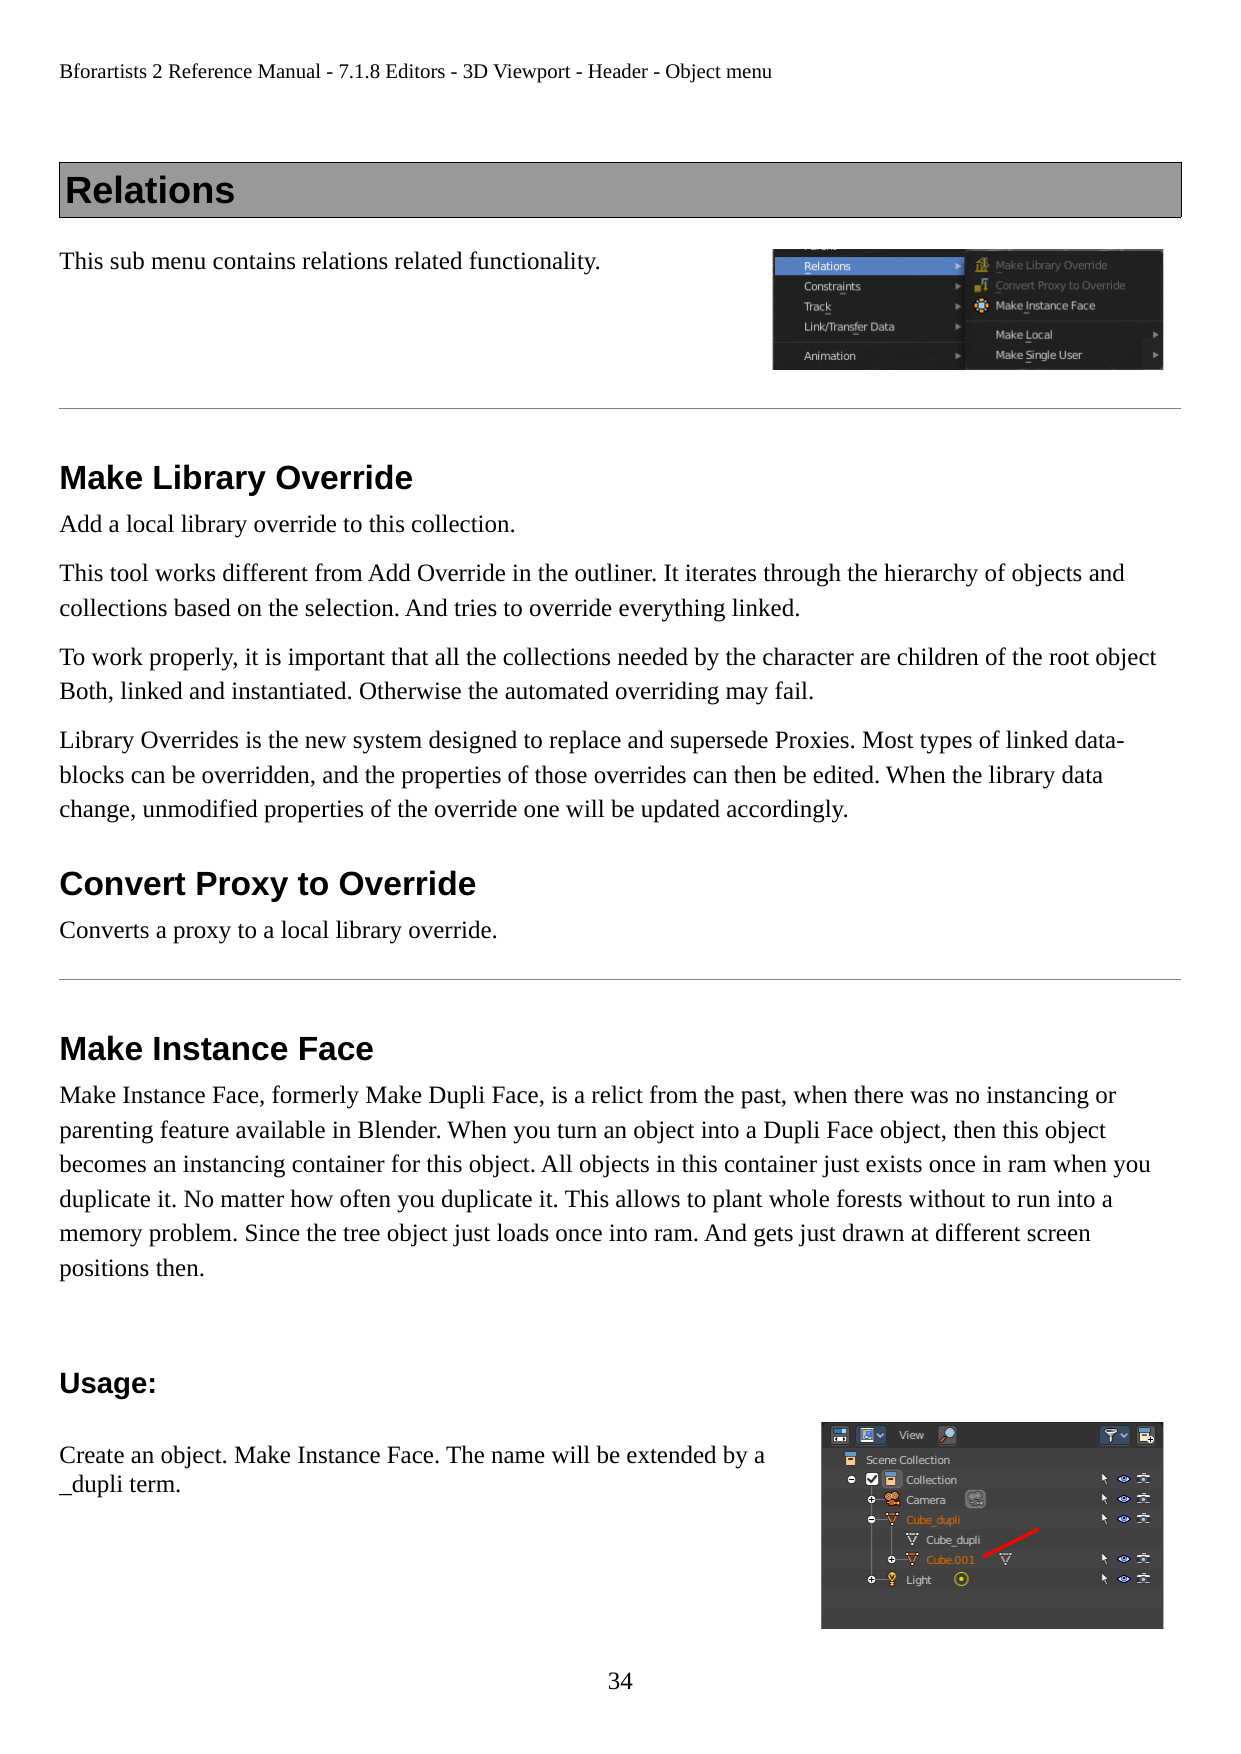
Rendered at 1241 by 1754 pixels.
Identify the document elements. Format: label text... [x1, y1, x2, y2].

text Make Instance Face, formerly Make Dupli Face, is a relict from the past, when there was no instancing or parenting feature available in Blender. When you turn an object into a Dupli Face object, then this object becomes an instancing container for this object. All objects in this container just exists once in ram when you duplicate it. No matter how often you duplicate it. This allows to plant whole forests without to run into a memory problem. Since the tree object just loads once into ram. And gets just drawn at different screen positions then. [59, 1080, 1181, 1282]
subtitle Make Library Override [59, 458, 1181, 497]
text This tool works different from Add Override in the outliner. It iterates through the hierarchy of objects and collections based on the selection. And tries to override everything linked. [59, 558, 1181, 621]
text Library Overrides is the new system designed to replace and supersede Proxies. Most types of linked data-blocks can be overridden, and the properties of those overrides can then be edited. When the library data change, unmodified properties of the override one will be updated accordingly. [59, 725, 1181, 823]
text To work properly, it is important that all the collections needed by the character are children of the root object Both, linked and instantiated. Otherwise the automated overriding may fail. [59, 642, 1181, 705]
text Converts a proxy to a local library override. [59, 915, 1181, 944]
picture [772, 249, 1164, 370]
text Create an object. Make Instance Face. The name will be extended by a _dupli term. [59, 1441, 821, 1498]
picture [821, 1422, 1164, 1629]
subtitle Make Instance Face [59, 1029, 1181, 1068]
text Add a local library override to this collection. [59, 509, 1181, 538]
subtitle Usage: [59, 1366, 1181, 1399]
table_header Relations [60, 163, 1181, 217]
text This sub menu contains relations related functionality. [59, 246, 1181, 274]
subtitle Convert Proxy to Override [59, 864, 1181, 903]
